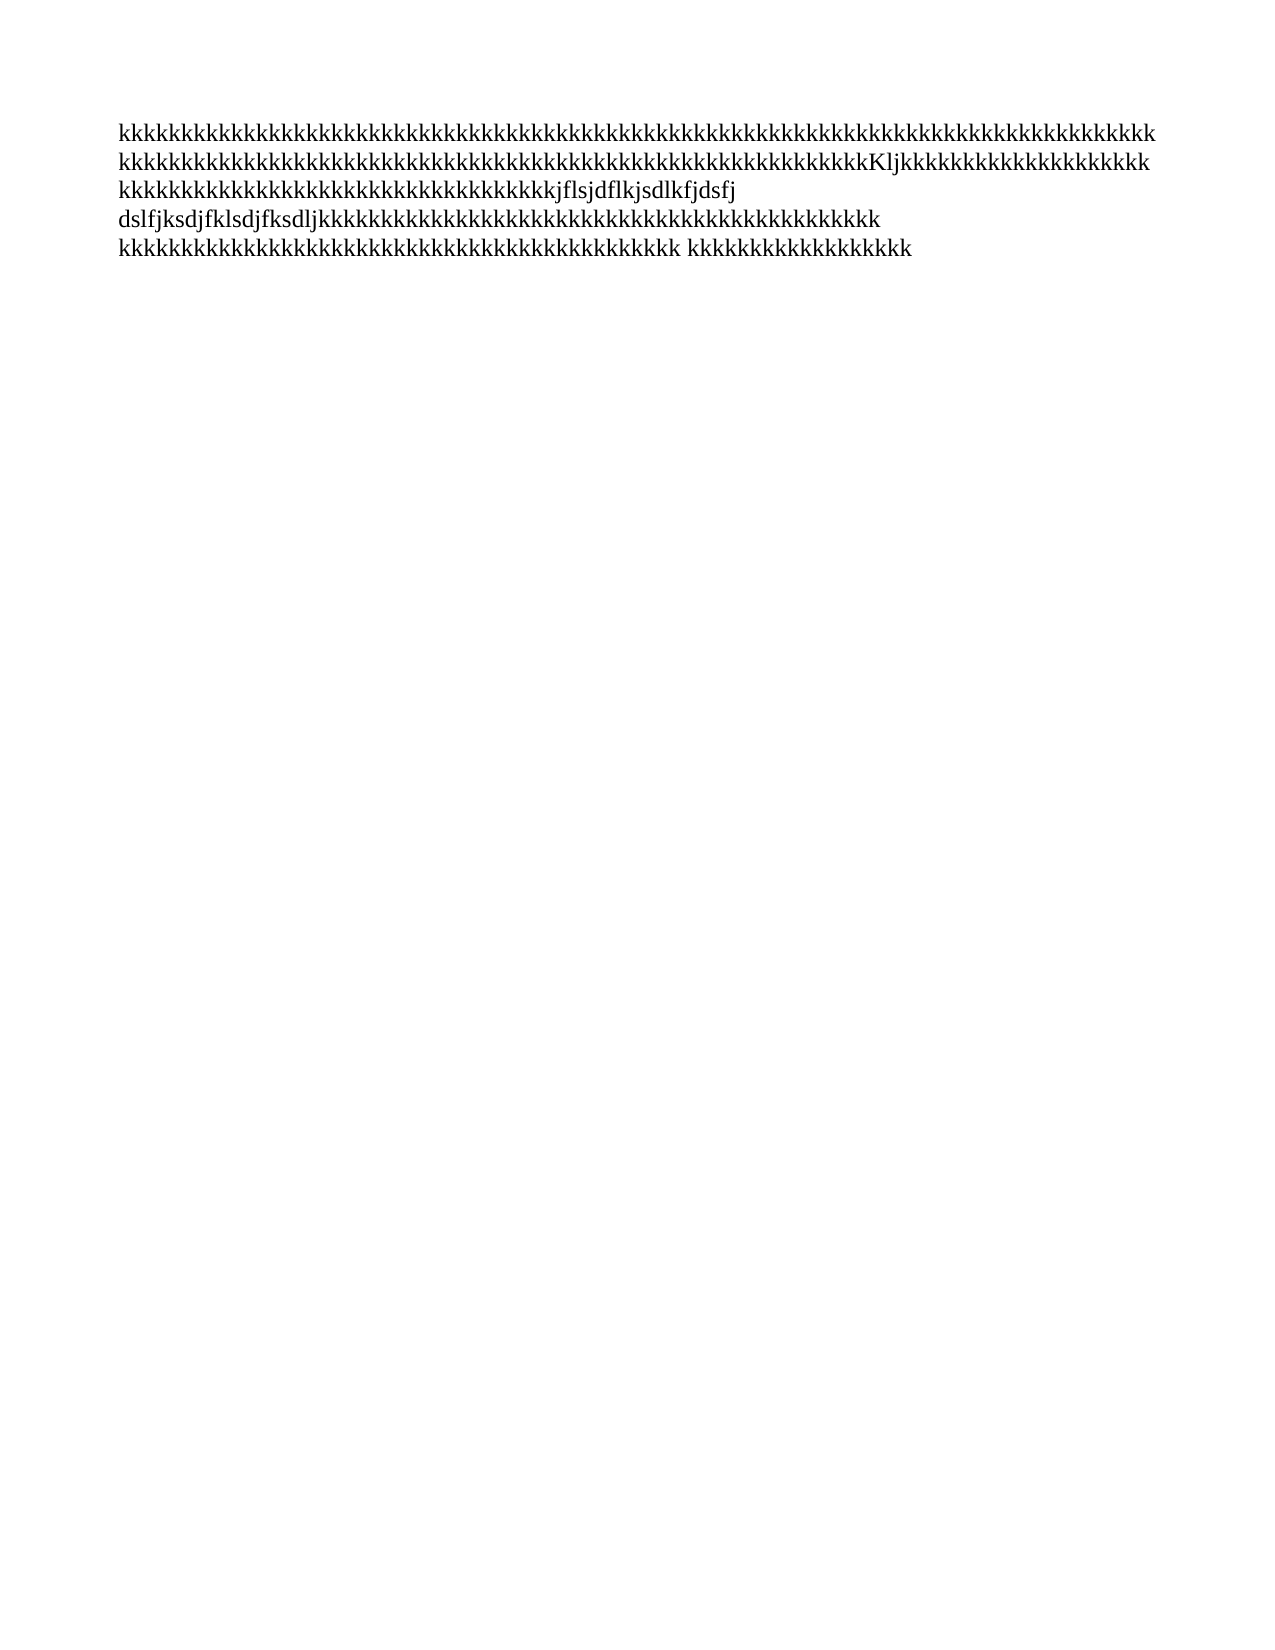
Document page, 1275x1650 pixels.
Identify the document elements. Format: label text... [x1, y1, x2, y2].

text kkkkkkkkkkkkkkkkkkkkkkkkkkkkkkkkkkkkkkkkkkkkkkkkkkkkkkkkkkkkkkkkkkkkkkkkkkkkkkkkkkkkkkkkkkkkkkkkkkkkkkkkkkkkkkkkkkkkkkkkkkkkkkkkkkkkkkkkkkkkkkkKljkkkkkkkkkkkkkkkkkkkkkkkkkkkkkkkkkkkkkkkkkkkkkkkkkkkkkkkjflsjdflkjsdlkfjdsfj dslfjksdjfklsdjfksdljkkkkkkkkkkkkkkkkkkkkkkkkkkkkkkkkkkkkkkkkkkkkk kkkkkkkkkkkkkkkkkkkkkkkkkkkkkkkkkkkkkkkkkkkkk kkkkkkkkkkkkkkkkkk [118, 118, 1157, 262]
